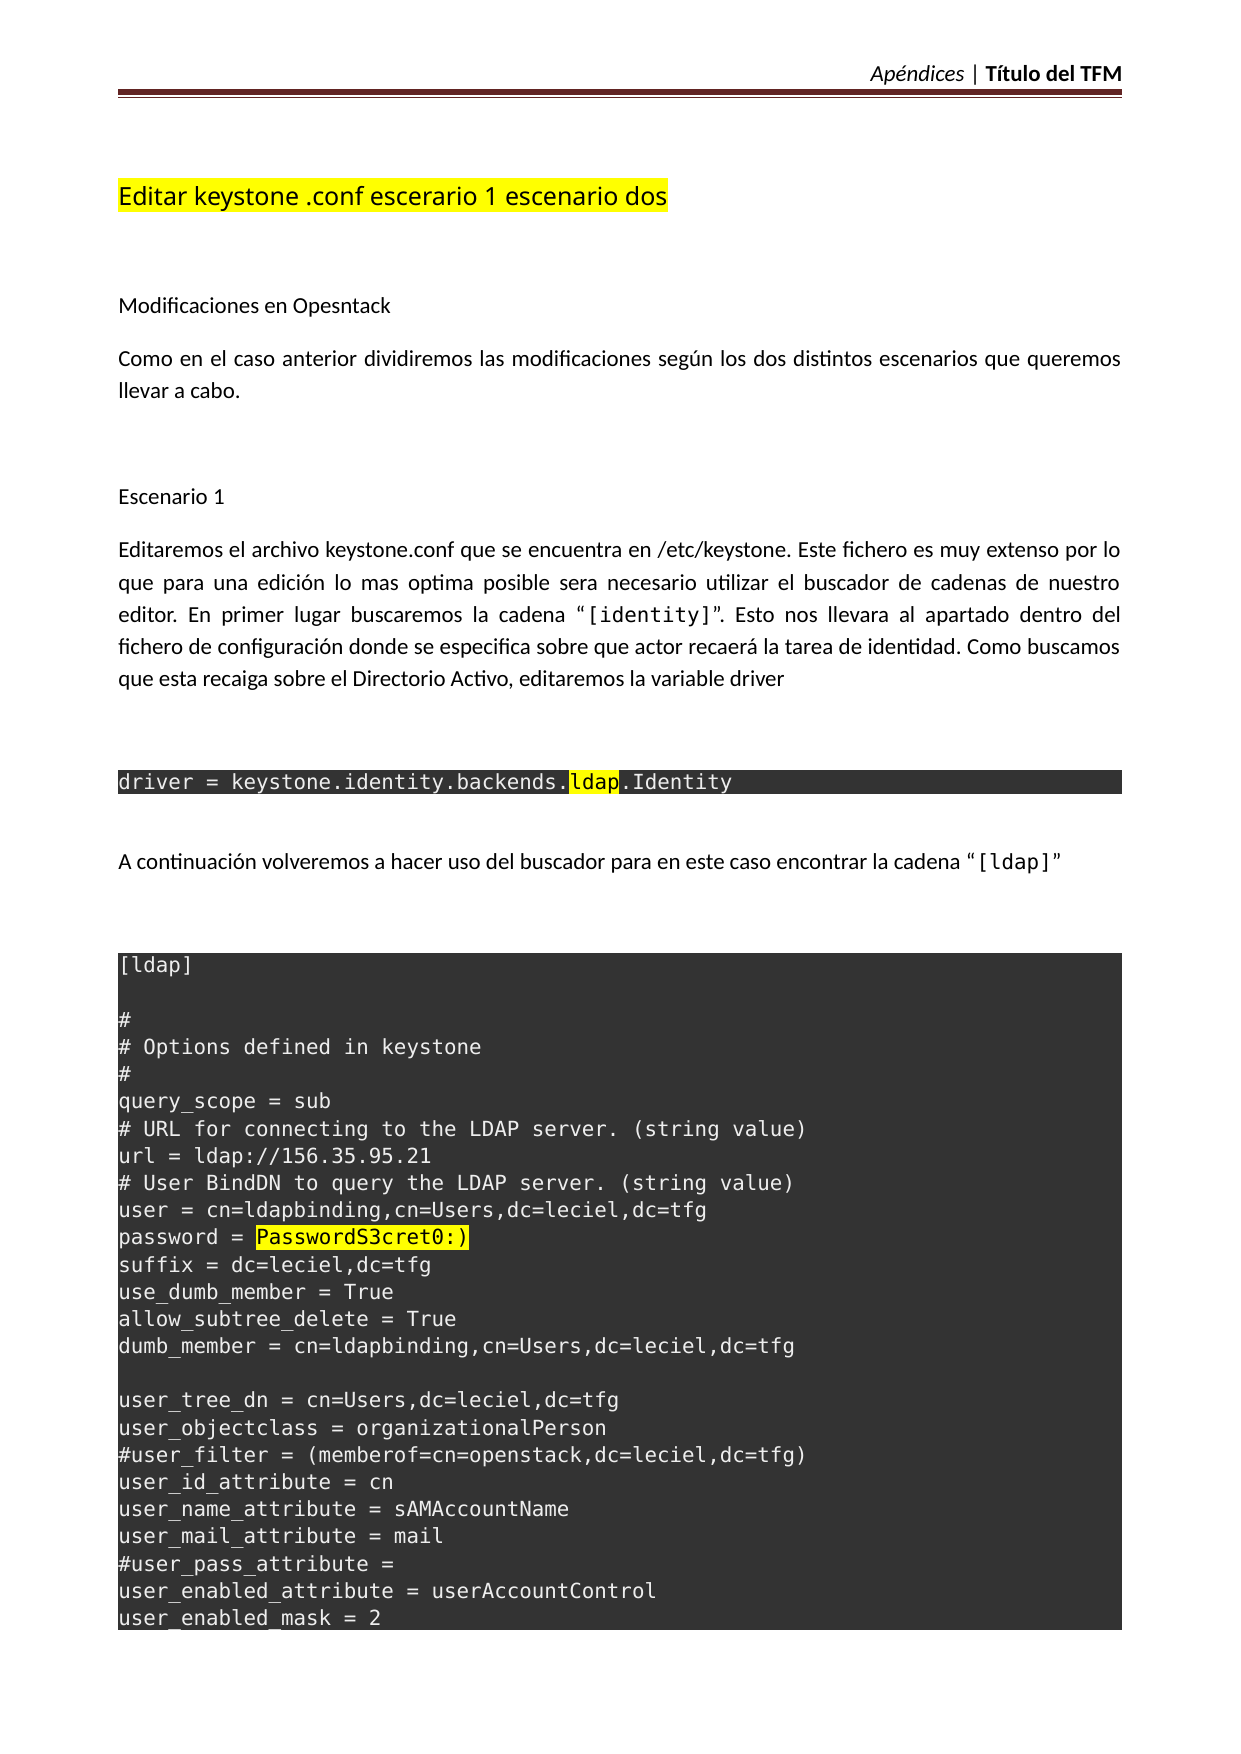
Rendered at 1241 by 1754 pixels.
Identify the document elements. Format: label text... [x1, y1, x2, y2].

text user_tree_dn = cn=Users,dc=leciel,dc=tfg [118, 1388, 1122, 1413]
text user = cn=ldapbinding,cn=Users,dc=leciel,dc=tfg [118, 1198, 1122, 1222]
text # User BindDN to query the LDAP server. (string value) [118, 1171, 1122, 1195]
text password = PasswordS3cret0:) [118, 1225, 1122, 1250]
text user_id_attribute = cn [118, 1470, 1122, 1494]
text Modificaciones en Opesntack [118, 291, 1122, 319]
text use_dumb_member = True [118, 1280, 1122, 1304]
text user_name_attribute = sAMAccountName [118, 1497, 1122, 1522]
text # Options defined in keystone [118, 1035, 1122, 1059]
text suffix = dc=leciel,dc=tfg [118, 1253, 1122, 1277]
text user_enabled_mask = 2 [118, 1606, 1122, 1630]
text # [118, 1062, 1122, 1087]
text # URL for connecting to the LDAP server. (string value) [118, 1117, 1122, 1141]
text allow_subtree_delete = True [118, 1307, 1122, 1331]
text #user_filter = (memberof=cn=openstack,dc=leciel,dc=tfg) [118, 1443, 1122, 1467]
text Editar keystone .conf escerario 1 escenario dos [118, 178, 1122, 212]
text #user_pass_attribute = [118, 1552, 1122, 1576]
text [ldap] [118, 953, 1122, 978]
text Editaremos el archivo keystone.conf que se encuentra en /etc/keystone. Este fichero es muy extenso por lo que para una edición lo mas optima posible sera necesario utilizar el buscador de cadenas de nuestro editor. En primer lugar buscaremos la cadena “[identity]”. Esto nos llevara al apartado dentro del fichero de configuración donde se especifica sobre que actor recaerá la tarea de identidad. Como buscamos que esta recaiga sobre el Directorio Activo, editaremos la variable driver [118, 535, 1122, 692]
text A continuación volveremos a hacer uso del buscador para en este caso encontrar la cadena “[ldap]” [118, 847, 1122, 876]
text user_objectclass = organizationalPerson [118, 1416, 1122, 1440]
text # [118, 1008, 1122, 1032]
text user_enabled_attribute = userAccountControl [118, 1579, 1122, 1603]
text dumb_member = cn=ldapbinding,cn=Users,dc=leciel,dc=tfg [118, 1334, 1122, 1358]
text url = ldap://156.35.95.21 [118, 1144, 1122, 1168]
text query_scope = sub [118, 1089, 1122, 1114]
text Como en el caso anterior dividiremos las modificaciones según los dos distintos escenarios que queremos llevar a cabo. [118, 344, 1122, 404]
text Escenario 1 [118, 482, 1122, 510]
text user_mail_attribute = mail [118, 1524, 1122, 1549]
text driver = keystone.identity.backends.ldap.Identity [118, 770, 1122, 794]
